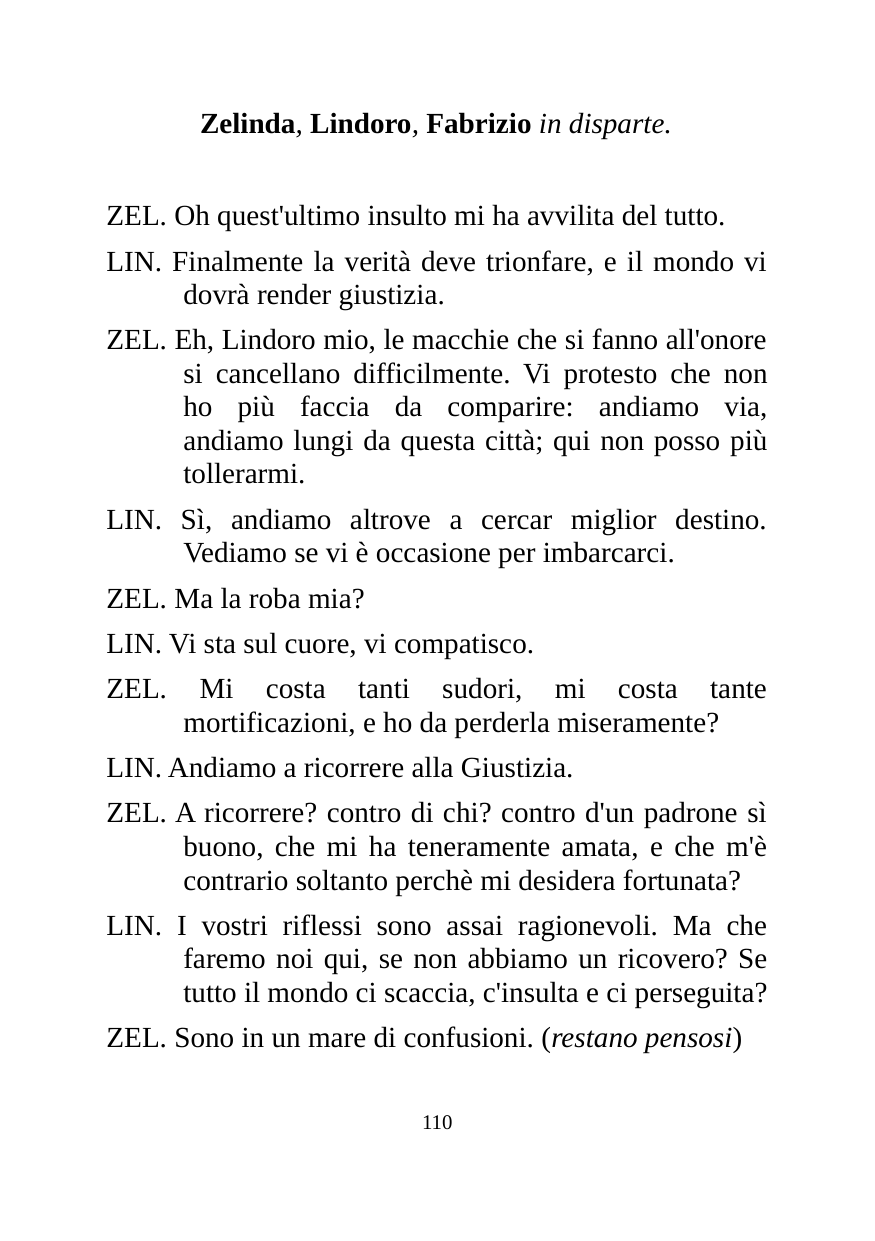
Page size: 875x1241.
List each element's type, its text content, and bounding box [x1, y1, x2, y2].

text LIN. I vostri riflessi sono assai ragionevoli. Ma che faremo noi qui, se non abbiamo un ricovero? Se tutto il mondo ci scaccia, c'insulta e ci perseguita? [106, 908, 768, 1009]
text LIN. Andiamo a ricorrere alla Giustizia. [106, 750, 768, 784]
text LIN. Sì, andiamo altrove a cercar miglior destino. Vediamo se vi è occasione per imbarcarci. [106, 502, 768, 569]
text LIN. Vi sta sul cuore, vi compatisco. [106, 626, 768, 660]
text Zelinda, Lindoro, Fabrizio in disparte. [106, 106, 768, 140]
text ZEL. A ricorrere? contro di chi? contro d'un padrone sì buono, che mi ha teneramente amata, e che m'è contrario soltanto perchè mi desidera fortunata? [106, 796, 768, 896]
text ZEL. Ma la roba mia? [106, 581, 768, 614]
text ZEL. Mi costa tanti sudori, mi costa tante mortificazioni, e ho da perderla miseramente? [106, 671, 768, 738]
text ZEL. Eh, Lindoro mio, le macchie che si fanno all'onore si cancellano difficilmente. Vi protesto che non ho più faccia da comparire: andiamo via, andiamo lungi da questa città; qui non posso più tollerarmi. [106, 322, 768, 490]
text LIN. Finalmente la verità deve trionfare, e il mondo vi dovrà render giustizia. [106, 244, 768, 311]
text ZEL. Oh quest'ultimo insulto mi ha avvilita del tutto. [106, 198, 768, 232]
text ZEL. Sono in un mare di confusioni. (restano pensosi) [106, 1020, 768, 1054]
